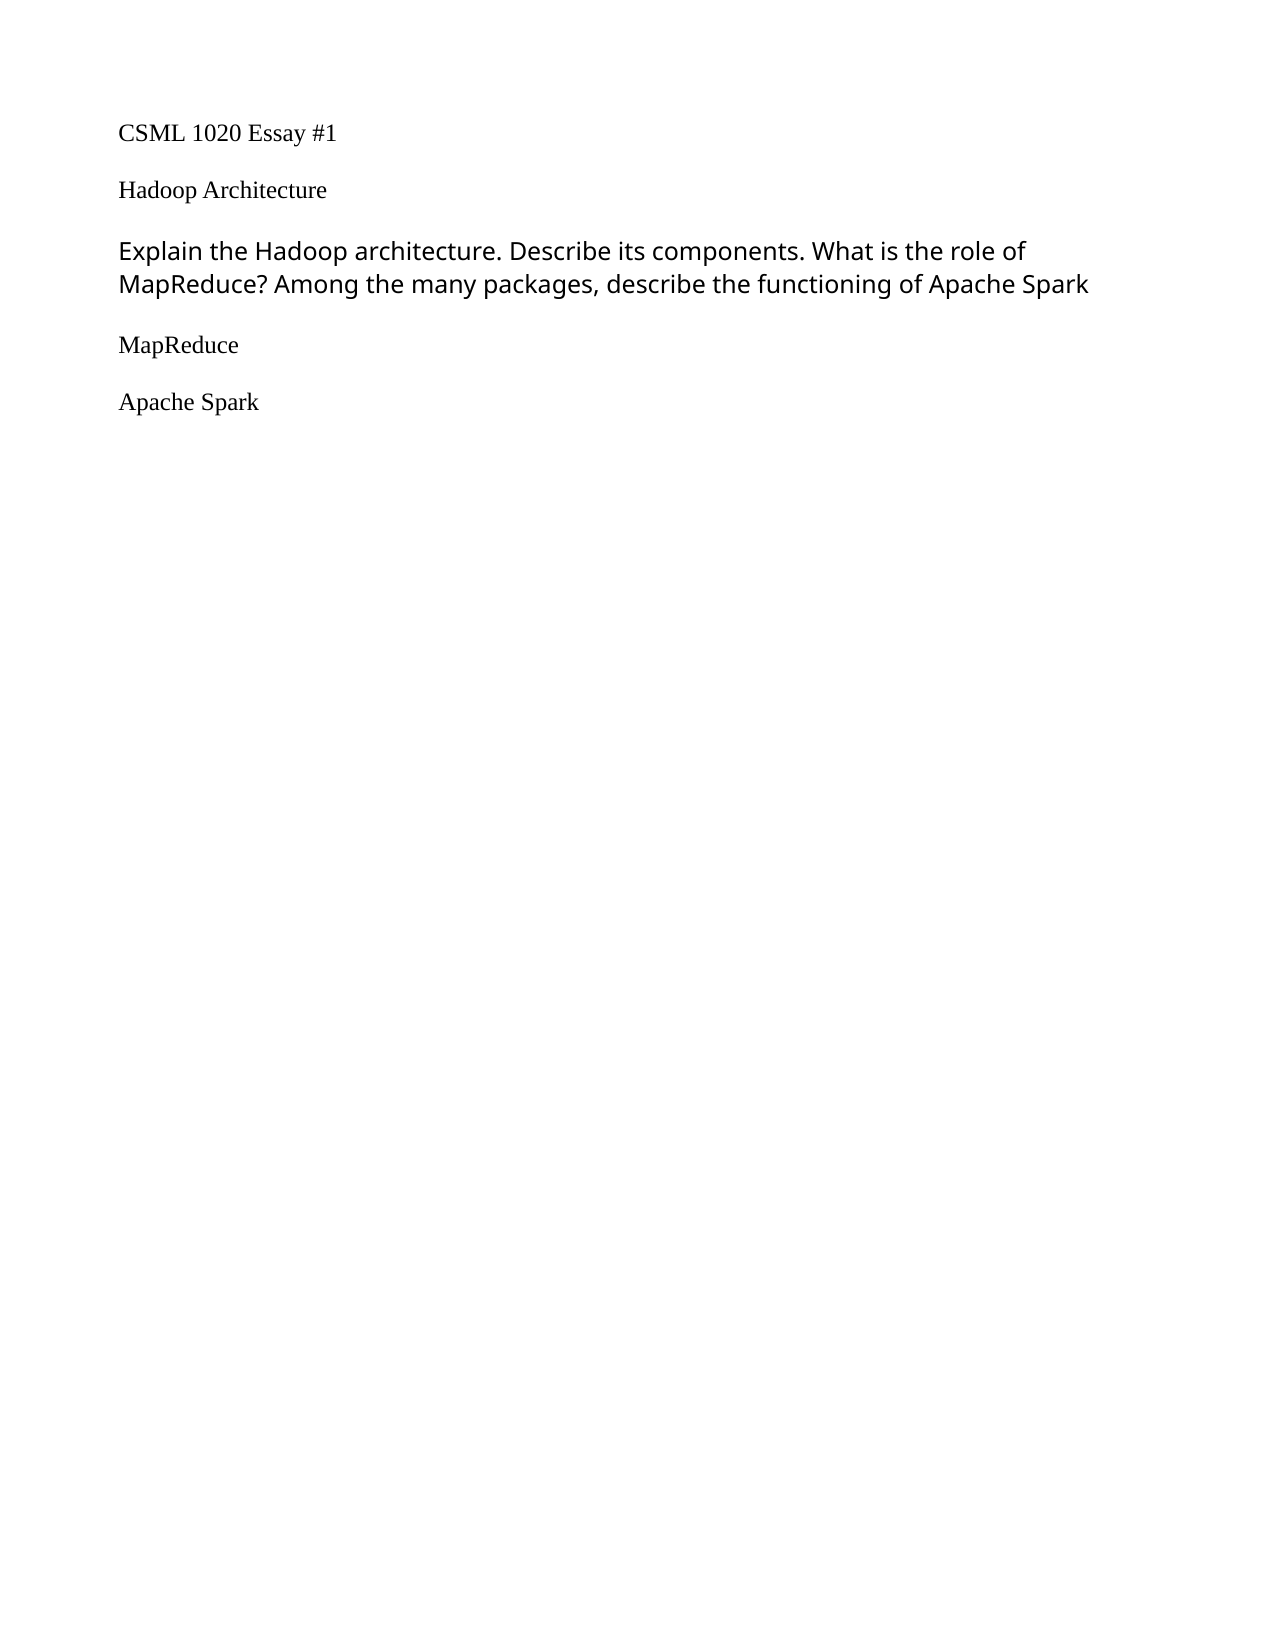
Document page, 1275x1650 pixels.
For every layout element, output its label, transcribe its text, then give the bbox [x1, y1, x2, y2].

text Hadoop Architecture [118, 176, 1157, 204]
text Explain the Hadoop architecture. Describe its components. What is the role of MapReduce? Among the many packages, describe the functioning of Apache Spark [118, 233, 1157, 301]
text CSML 1020 Essay #1 [118, 118, 1157, 147]
text MapReduce [118, 330, 1157, 359]
text Apache Spark [118, 387, 1157, 416]
